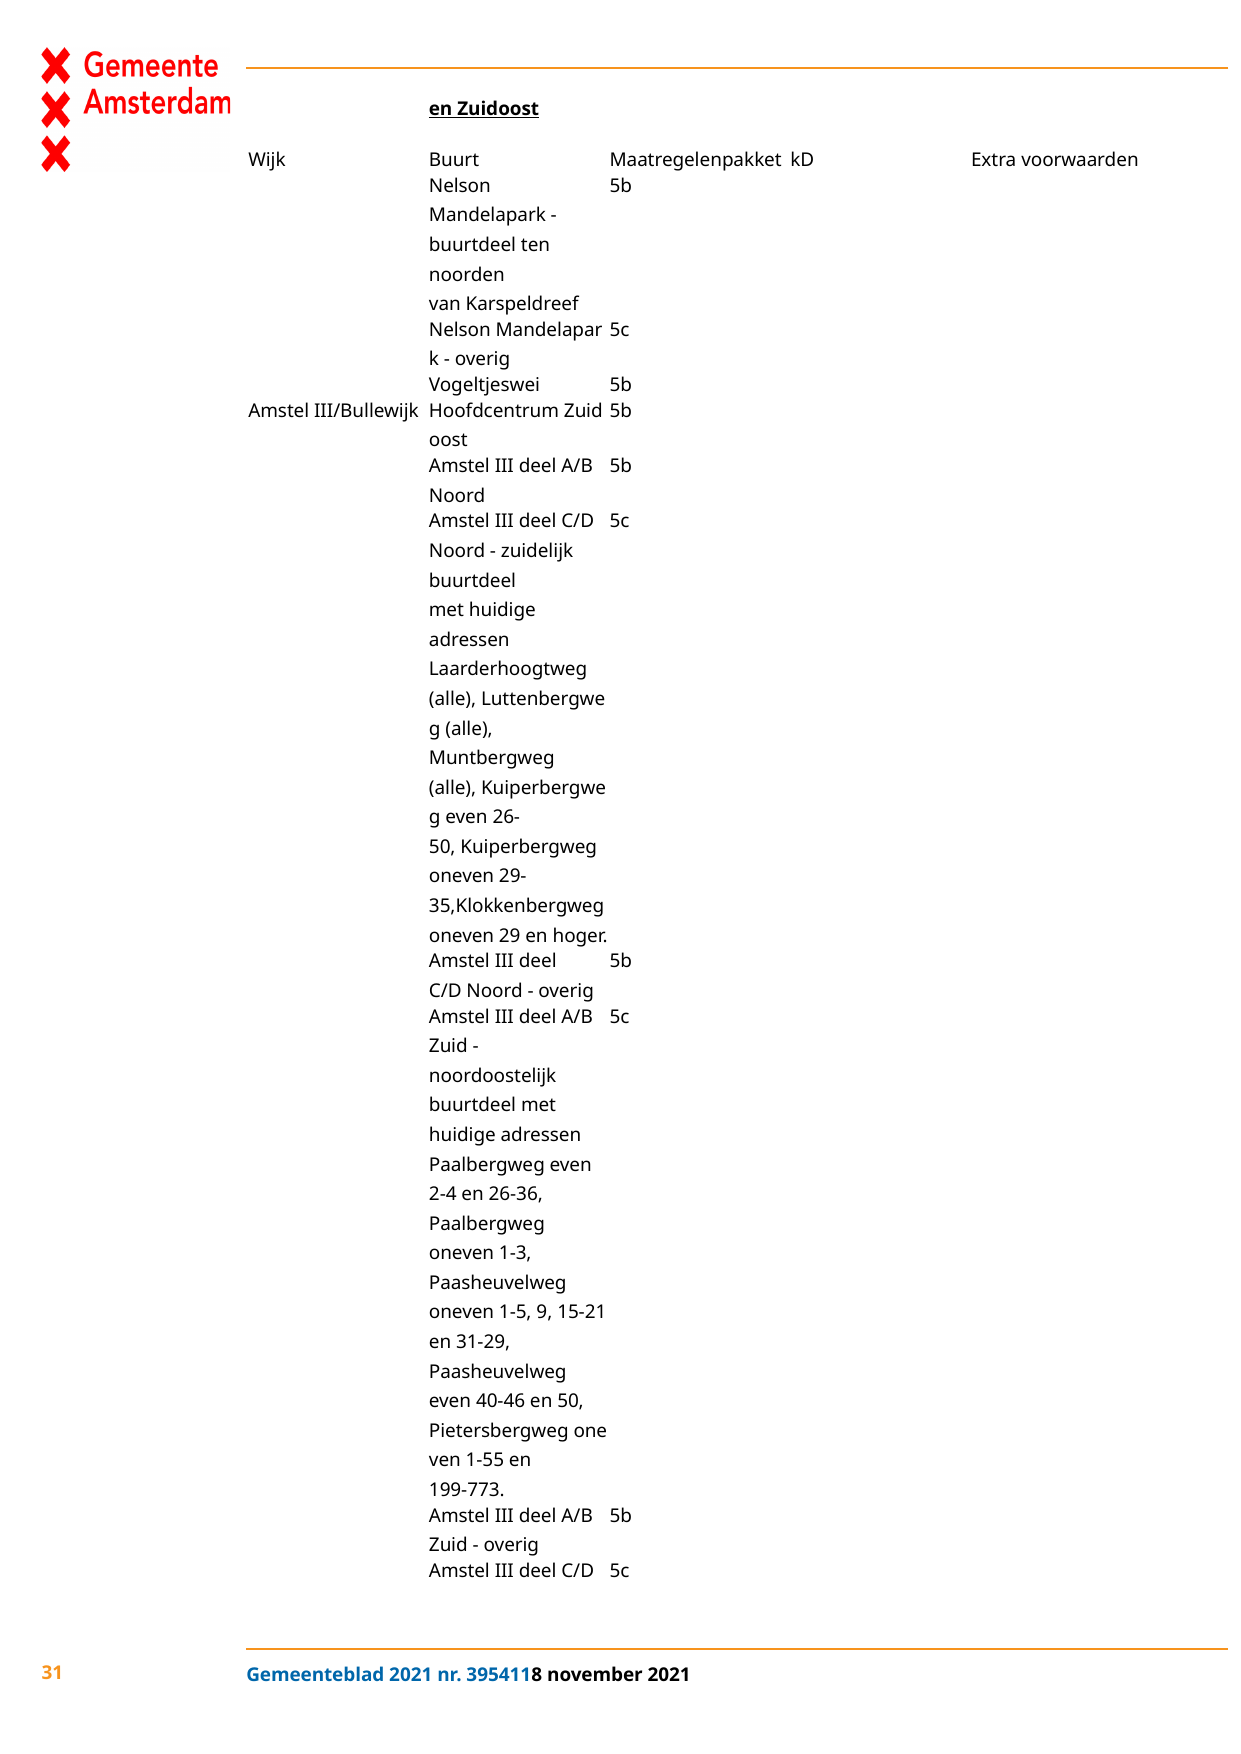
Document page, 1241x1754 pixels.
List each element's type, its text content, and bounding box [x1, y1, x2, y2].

table_cell 5b [609, 1502, 790, 1557]
table_cell Amstel III deel A/B Noord [429, 453, 609, 508]
table_cell 5b [609, 172, 790, 316]
table_cell 5c [609, 1557, 790, 1583]
table_cell Amstel III deel C/D Noord - overig [429, 948, 609, 1003]
table_cell [790, 948, 971, 1003]
table_cell 5b [609, 948, 790, 1003]
table_cell Buurt [429, 146, 609, 172]
table_cell [790, 371, 971, 397]
table_cell [790, 95, 971, 121]
table_cell [971, 95, 1152, 121]
table_cell [248, 1003, 429, 1502]
table_cell [971, 172, 1152, 316]
table_cell 5c [609, 1003, 790, 1502]
table_cell [248, 1557, 429, 1583]
table_cell 5b [609, 371, 790, 397]
table_cell en Zuidoost [429, 95, 609, 121]
table_cell [790, 172, 971, 316]
table_cell Vogeltjeswei [429, 371, 609, 397]
table_cell [971, 316, 1152, 371]
table_cell [971, 397, 1152, 452]
table_cell [971, 948, 1152, 1003]
table_cell Amstel III deel C/D Noord - zuidelijk buurtdeel met huidige adressen Laarderhoogtweg (alle), Luttenbergweg (alle), Muntbergweg (alle), Kuiperbergweg even 26-50, Kuiperbergweg oneven 29-35,Klokkenbergweg oneven 29 en hoger. [429, 508, 609, 948]
table_cell Wijk [248, 146, 429, 172]
table_cell [609, 95, 790, 121]
table_cell Amstel III deel C/D [429, 1557, 609, 1583]
table_cell Amstel III deel A/B Zuid - overig [429, 1502, 609, 1557]
table_cell [971, 453, 1152, 508]
table_cell Maatregelenpakket [609, 146, 790, 172]
table_cell 5c [609, 508, 790, 948]
table_cell [790, 1502, 971, 1557]
table_cell Amstel III/Bullewijk [248, 397, 429, 452]
table_cell Hoofdcentrum Zuidoost [429, 397, 609, 452]
table_cell [609, 121, 790, 146]
table_cell [790, 397, 971, 452]
table_cell [790, 316, 971, 371]
table_cell [971, 371, 1152, 397]
table_cell [971, 121, 1152, 146]
table_cell [971, 1003, 1152, 1502]
table_cell Extra voorwaarden [971, 146, 1152, 172]
table_cell [790, 1557, 971, 1583]
table_cell [790, 508, 971, 948]
table_cell [790, 453, 971, 508]
table_cell [248, 453, 429, 508]
table_cell Nelson Mandelapark - buurtdeel ten noorden van Karspeldreef [429, 172, 609, 316]
table_cell [248, 1502, 429, 1557]
picture [41, 47, 231, 172]
table_cell 5b [609, 397, 790, 452]
table_cell Nelson Mandelapark - overig [429, 316, 609, 371]
table_cell [248, 172, 429, 316]
table_cell [248, 371, 429, 397]
table_cell [248, 316, 429, 371]
table_cell [248, 95, 429, 121]
table_cell Amstel III deel A/B Zuid - noordoostelijk buurtdeel met huidige adressen Paalbergweg even 2-4 en 26-36, Paalbergweg oneven 1-3, Paasheuvelweg oneven 1-5, 9, 15-21 en 31-29, Paasheuvelweg even 40-46 en 50, Pietersbergweg oneven 1-55 en 199-773. [429, 1003, 609, 1502]
table_cell [248, 948, 429, 1003]
table_cell 5b [609, 453, 790, 508]
table_cell [971, 508, 1152, 948]
table_cell [971, 1502, 1152, 1557]
table_cell [248, 508, 429, 948]
table_cell [971, 1557, 1152, 1583]
table_cell [790, 121, 971, 146]
table_cell [248, 121, 429, 146]
table_cell [790, 1003, 971, 1502]
table_cell [429, 121, 609, 146]
table_cell kD [790, 146, 971, 172]
table_cell 5c [609, 316, 790, 371]
